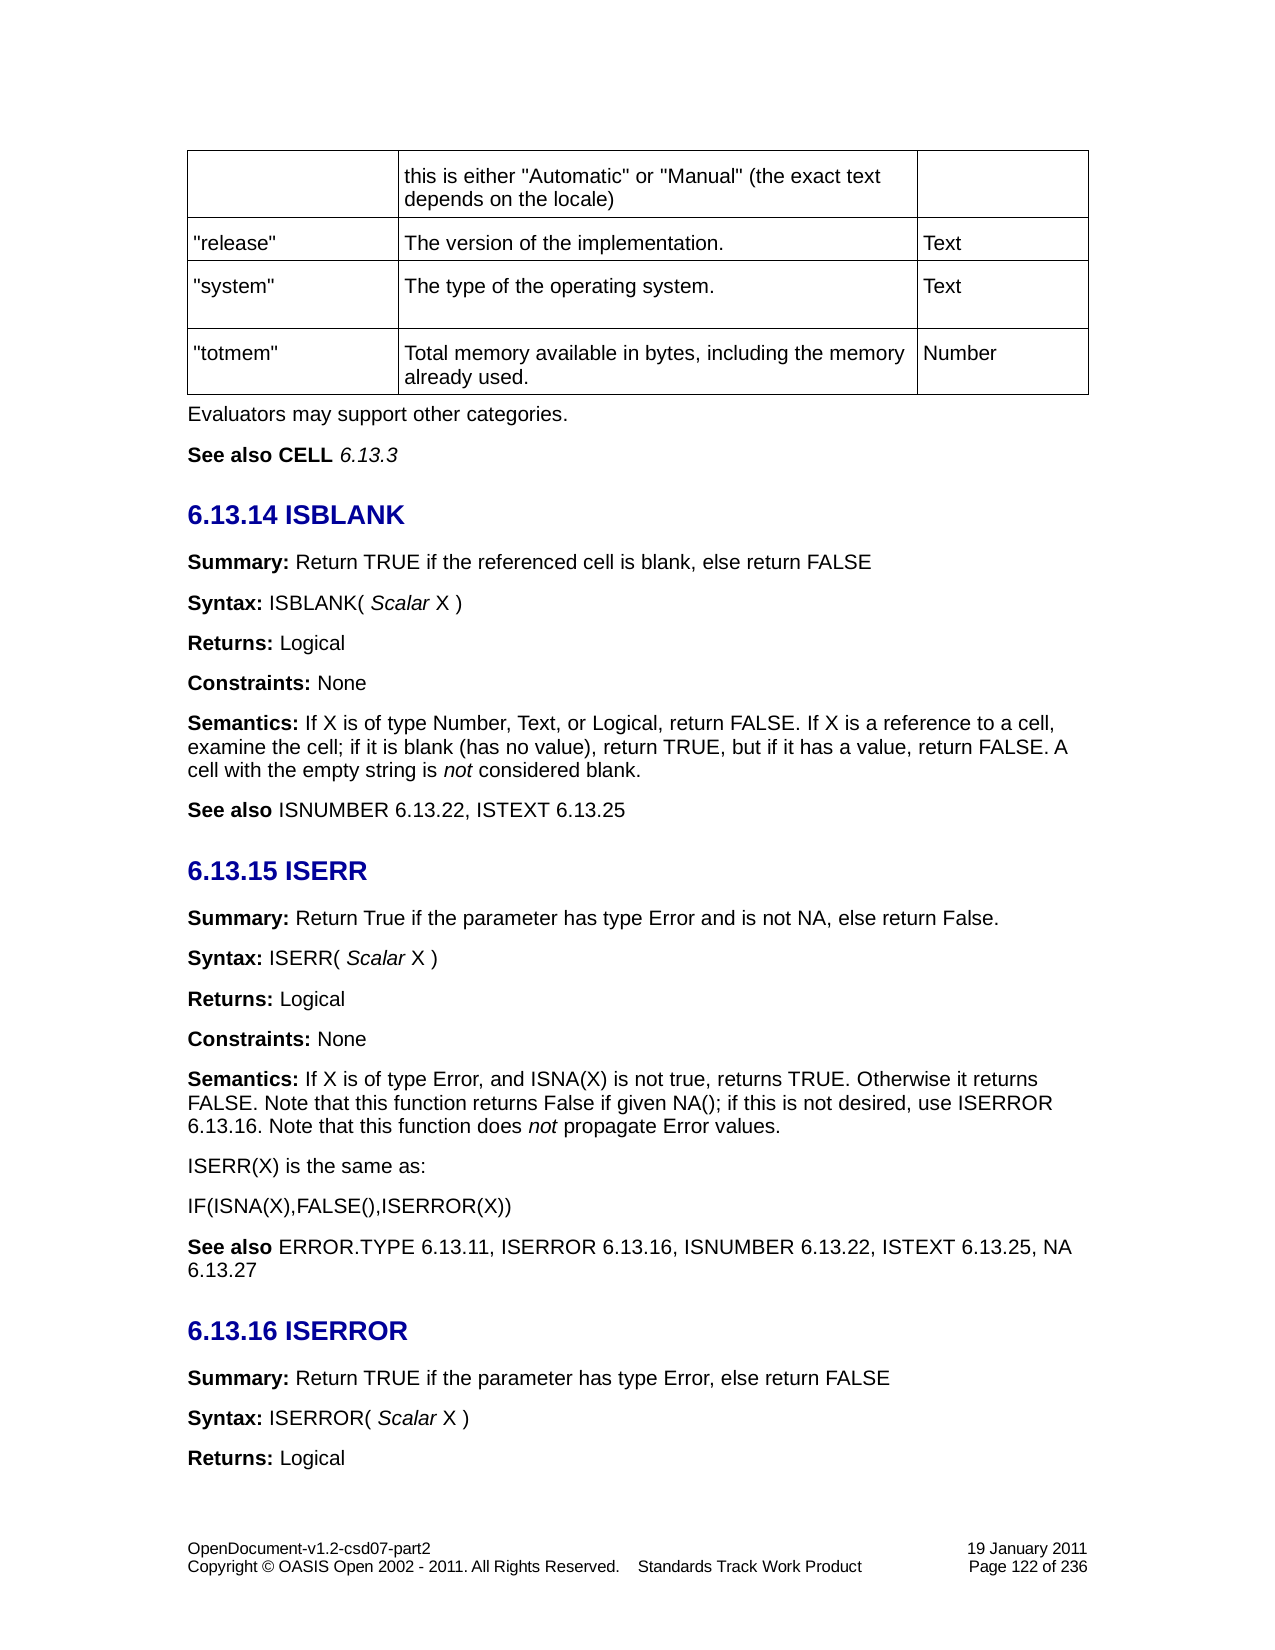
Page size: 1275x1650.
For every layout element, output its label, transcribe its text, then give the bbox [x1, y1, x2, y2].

text See also ISNUMBER 6.13.22, ISTEXT 6.13.25 [187, 799, 1088, 822]
table_cell [918, 151, 1088, 217]
text Summary: Return TRUE if the parameter has type Error, else return FALSE [187, 1366, 1088, 1390]
subtitle ISERR [187, 856, 1088, 886]
table_cell Text [918, 261, 1088, 327]
text Semantics: If X is of type Number, Text, or Logical, return FALSE. If X is a reference to a cell, examine the cell; if it is blank (has no value), return TRUE, but if it has a value, return FALSE. A cell with the empty string is not considered blank. [187, 712, 1088, 782]
table_cell this is either "Automatic" or "Manual" (the exact text depends on the locale) [399, 151, 917, 217]
text IF(ISNA(X),FALSE(),ISERROR(X)) [187, 1195, 1088, 1218]
subtitle ISBLANK [187, 500, 1088, 530]
table_cell Total memory available in bytes, including the memory already used. [399, 329, 917, 394]
text Constraints: None [187, 671, 1088, 695]
text Semantics: If X is of type Error, and ISNA(X) is not true, returns TRUE. Otherwise it returns FALSE. Note that this function returns False if given NA(); if this is not desired, use ISERROR 6.13.16. Note that this function does not propagate Error values. [187, 1067, 1088, 1138]
text See also CELL 6.13.3 [187, 443, 1088, 467]
table_cell The type of the operating system. [399, 261, 917, 327]
text Summary: Return True if the parameter has type Error and is not NA, else return False. [187, 907, 1088, 930]
text Syntax: ISERR( Scalar X ) [187, 947, 1088, 970]
text See also ERROR.TYPE 6.13.11, ISERROR 6.13.16, ISNUMBER 6.13.22, ISTEXT 6.13.25, NA 6.13.27 [187, 1235, 1088, 1282]
text Returns: Logical [187, 631, 1088, 655]
text ISERR(X) is the same as: [187, 1155, 1088, 1178]
text Constraints: None [187, 1027, 1088, 1051]
table_cell Number [918, 329, 1088, 394]
text Evaluators may support other categories. [187, 403, 1088, 426]
table_cell "system" [188, 261, 398, 327]
table_cell "totmem" [188, 329, 398, 394]
text Returns: Logical [187, 987, 1088, 1011]
text Syntax: ISBLANK( Scalar X ) [187, 591, 1088, 614]
text Returns: Logical [187, 1447, 1088, 1470]
table_cell The version of the implementation. [399, 218, 917, 260]
text Summary: Return TRUE if the referenced cell is blank, else return FALSE [187, 551, 1088, 574]
text Syntax: ISERROR( Scalar X ) [187, 1407, 1088, 1430]
subtitle ISERROR [187, 1316, 1088, 1346]
table_cell "release" [188, 218, 398, 260]
table_cell Text [918, 218, 1088, 260]
table_cell [188, 151, 398, 217]
